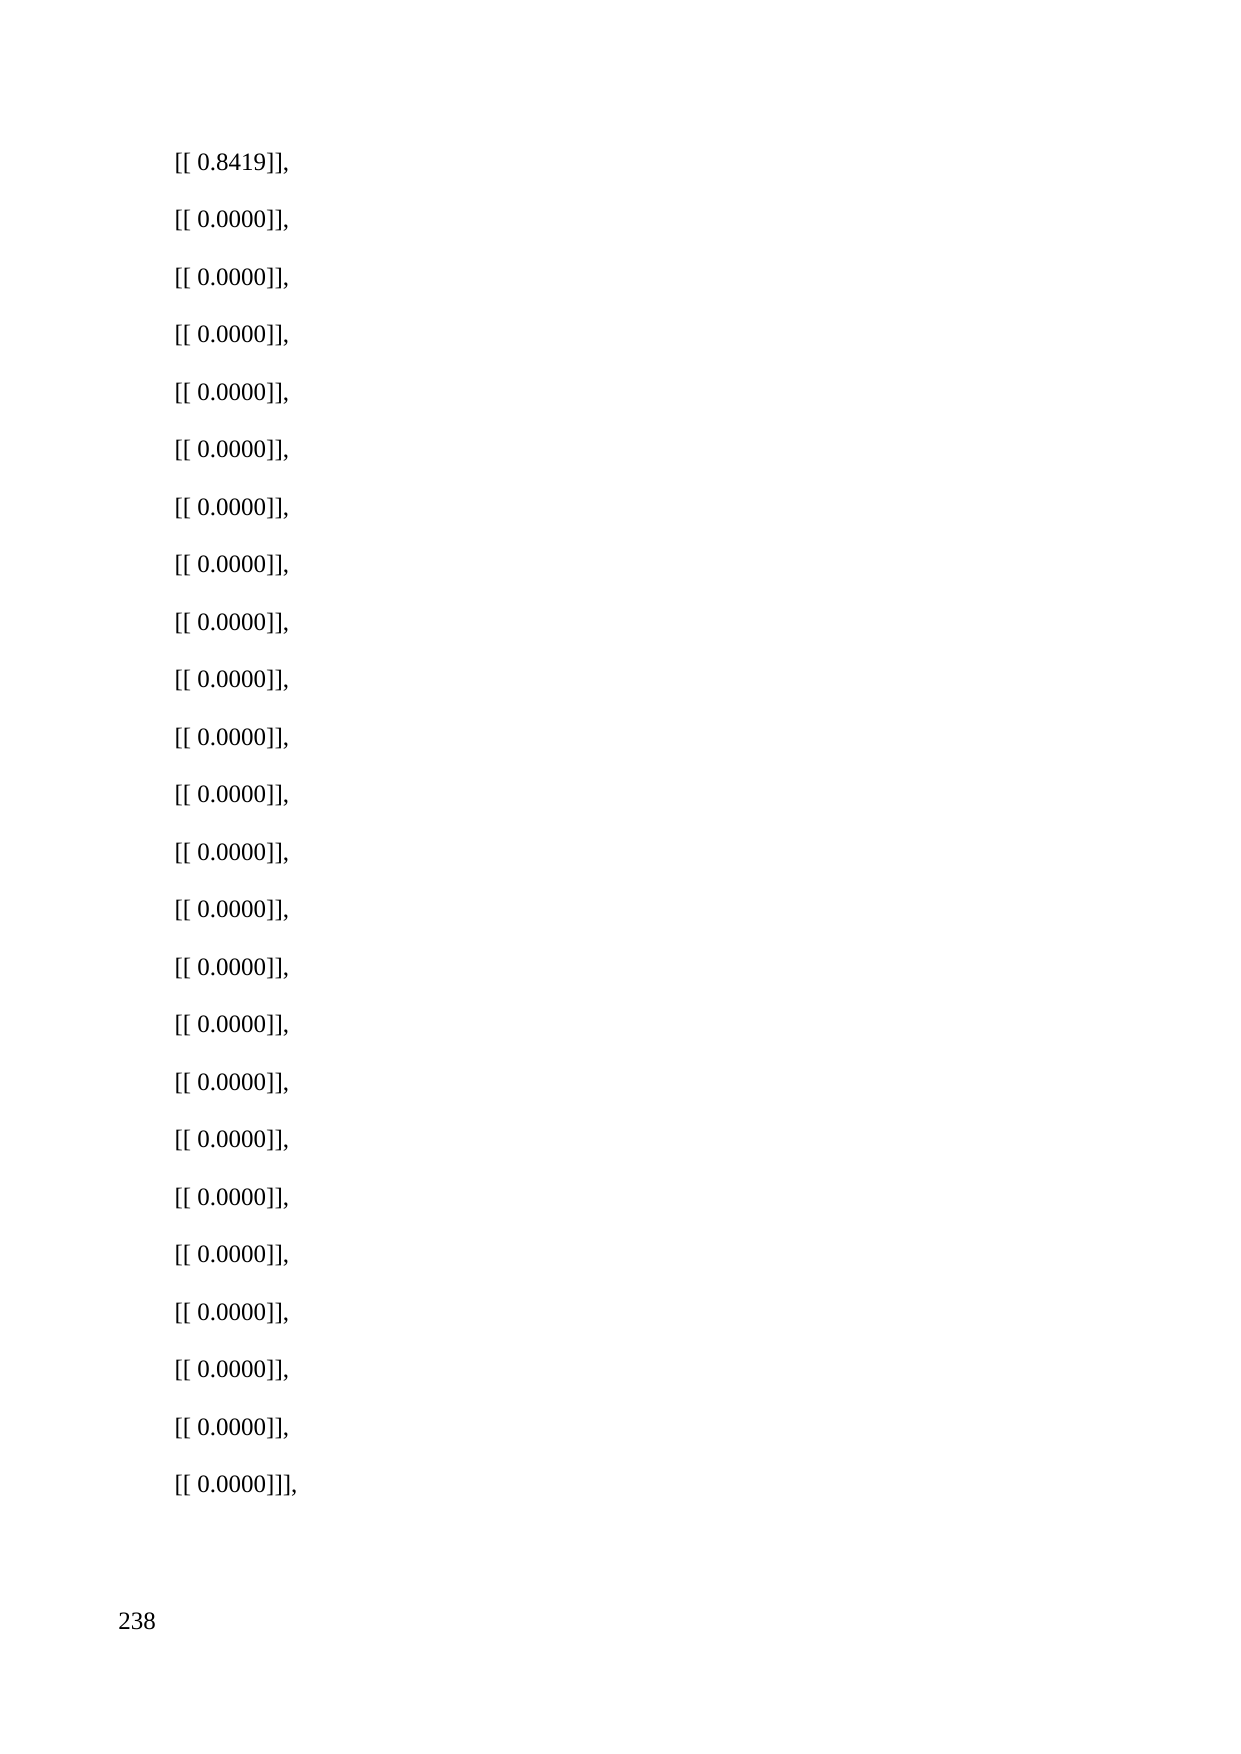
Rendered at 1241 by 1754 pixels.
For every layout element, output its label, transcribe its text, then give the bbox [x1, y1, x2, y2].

text [[ 0.8419]], [118, 147, 1122, 176]
text [[ 0.0000]], [118, 952, 1122, 981]
text [[ 0.0000]], [118, 837, 1122, 866]
text [[ 0.0000]], [118, 1239, 1122, 1268]
text [[ 0.0000]], [118, 262, 1122, 291]
text [[ 0.0000]], [118, 1297, 1122, 1326]
text [[ 0.0000]], [118, 492, 1122, 521]
text [[ 0.0000]], [118, 319, 1122, 348]
text [[ 0.0000]], [118, 1182, 1122, 1211]
text [[ 0.0000]], [118, 1067, 1122, 1096]
text [[ 0.0000]], [118, 204, 1122, 233]
text [[ 0.0000]], [118, 1412, 1122, 1441]
text [[ 0.0000]], [118, 434, 1122, 463]
text [[ 0.0000]], [118, 894, 1122, 923]
text [[ 0.0000]], [118, 1009, 1122, 1038]
text [[ 0.0000]], [118, 779, 1122, 808]
text [[ 0.0000]], [118, 722, 1122, 751]
text [[ 0.0000]], [118, 607, 1122, 636]
text [[ 0.0000]]], [118, 1469, 1122, 1498]
text [[ 0.0000]], [118, 1354, 1122, 1383]
text [[ 0.0000]], [118, 664, 1122, 693]
text [[ 0.0000]], [118, 377, 1122, 406]
text [[ 0.0000]], [118, 549, 1122, 578]
text [[ 0.0000]], [118, 1124, 1122, 1153]
